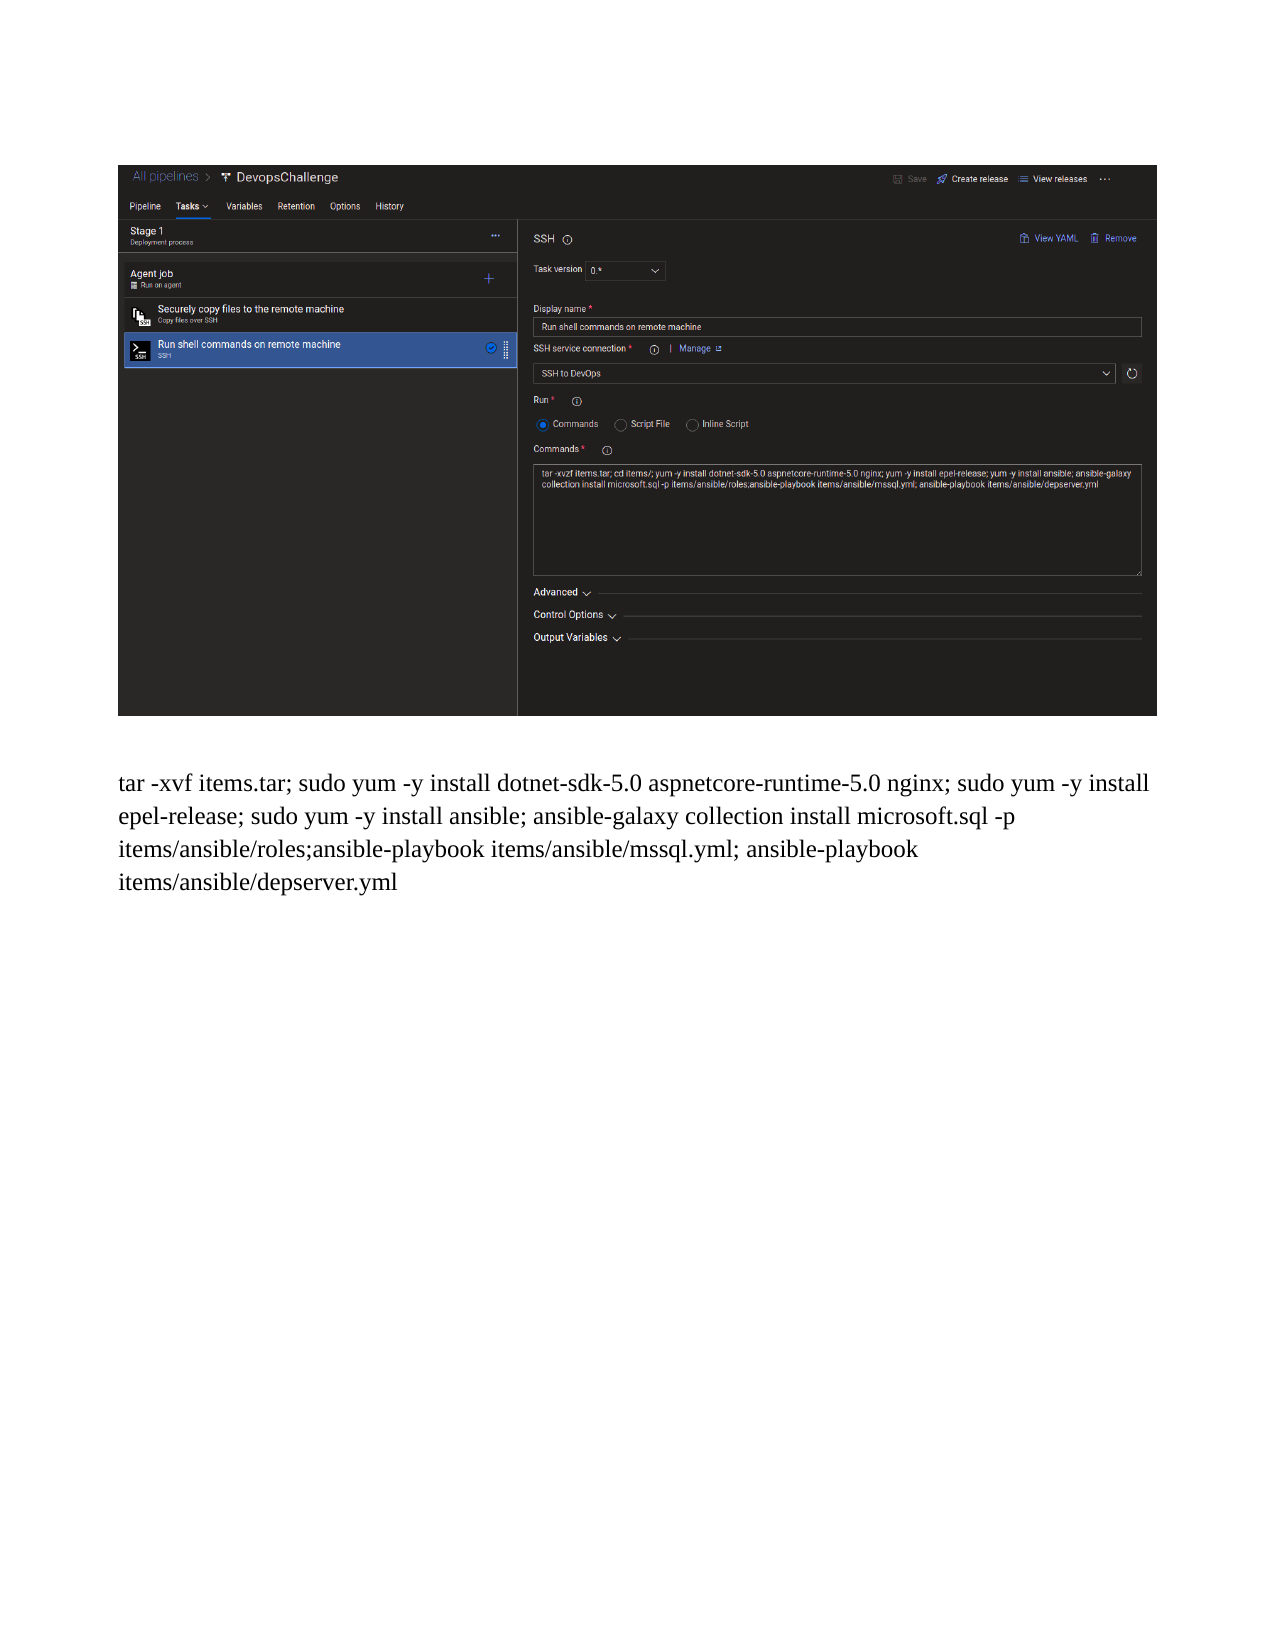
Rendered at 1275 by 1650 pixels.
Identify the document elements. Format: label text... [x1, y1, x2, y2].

text tar -xvf items.tar; sudo yum -y install dotnet-sdk-5.0 aspnetcore-runtime-5.0 nginx; sudo yum -y install epel-release; sudo yum -y install ansible; ansible-galaxy collection install microsoft.sql -p items/ansible/roles;ansible-playbook items/ansible/mssql.yml; ansible-playbook items/ansible/depserver.yml [118, 768, 1157, 896]
picture [118, 165, 1157, 716]
